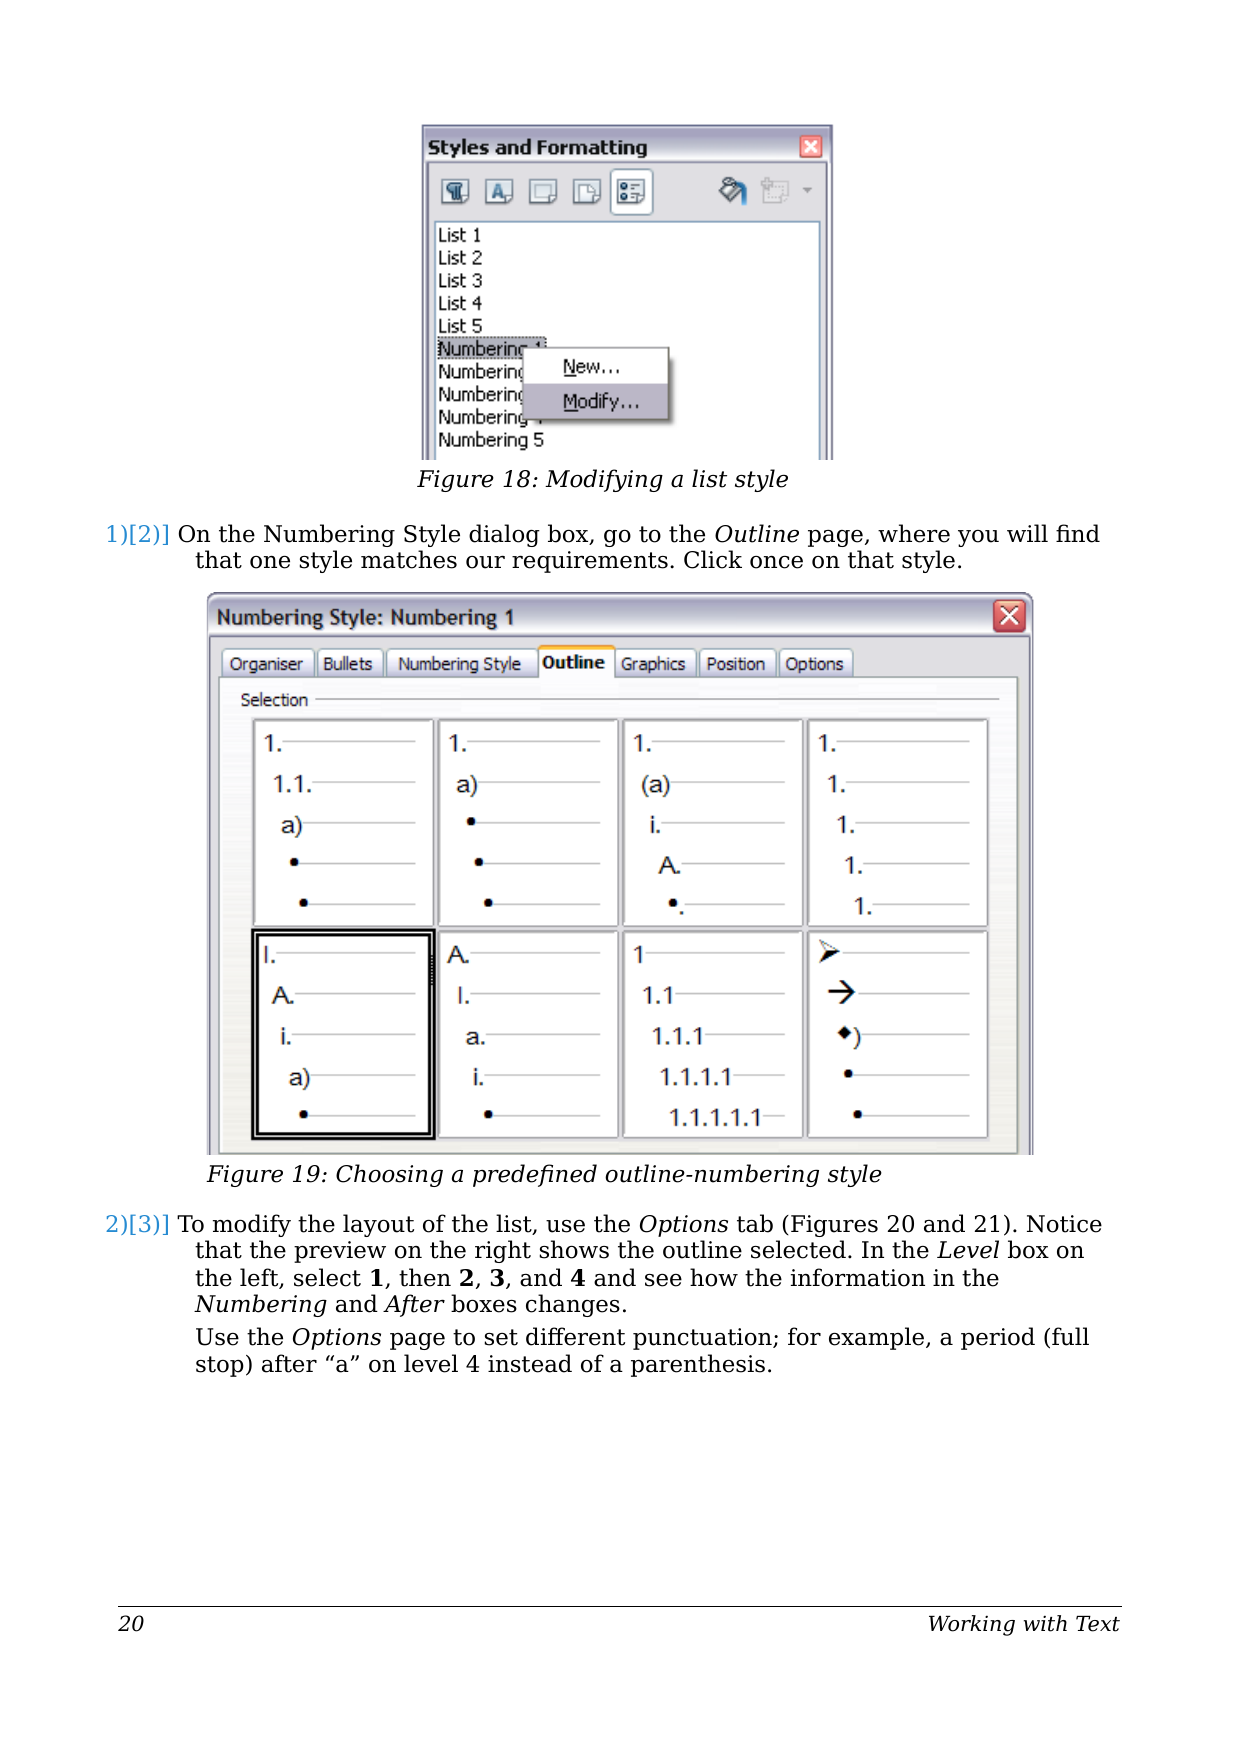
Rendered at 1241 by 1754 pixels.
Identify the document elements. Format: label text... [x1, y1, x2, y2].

list To modify the layout of the list, use the Options tab (Figures 20 and 21). Notice that the preview on the right shows the outline selected. In the Level box on the left, select 1, then 2, 3, and 4 and see how the information in the Numbering and After boxes changes. [177, 1211, 1122, 1318]
picture [206, 592, 1034, 1155]
text Figure 19: Choosing a predefined outline-numbering style [207, 1161, 1033, 1188]
list Use the Options page to set different punctuation; for example, a period (full stop) after “a” on level 4 instead of a parenthesis. [177, 1324, 1122, 1378]
list On the Numbering Style dialog box, go to the Outline page, where you will find that one style matches our requirements. Click once on that style. [177, 521, 1122, 574]
text Figure 18: Modifying a list style [417, 466, 835, 493]
picture [417, 118, 835, 460]
